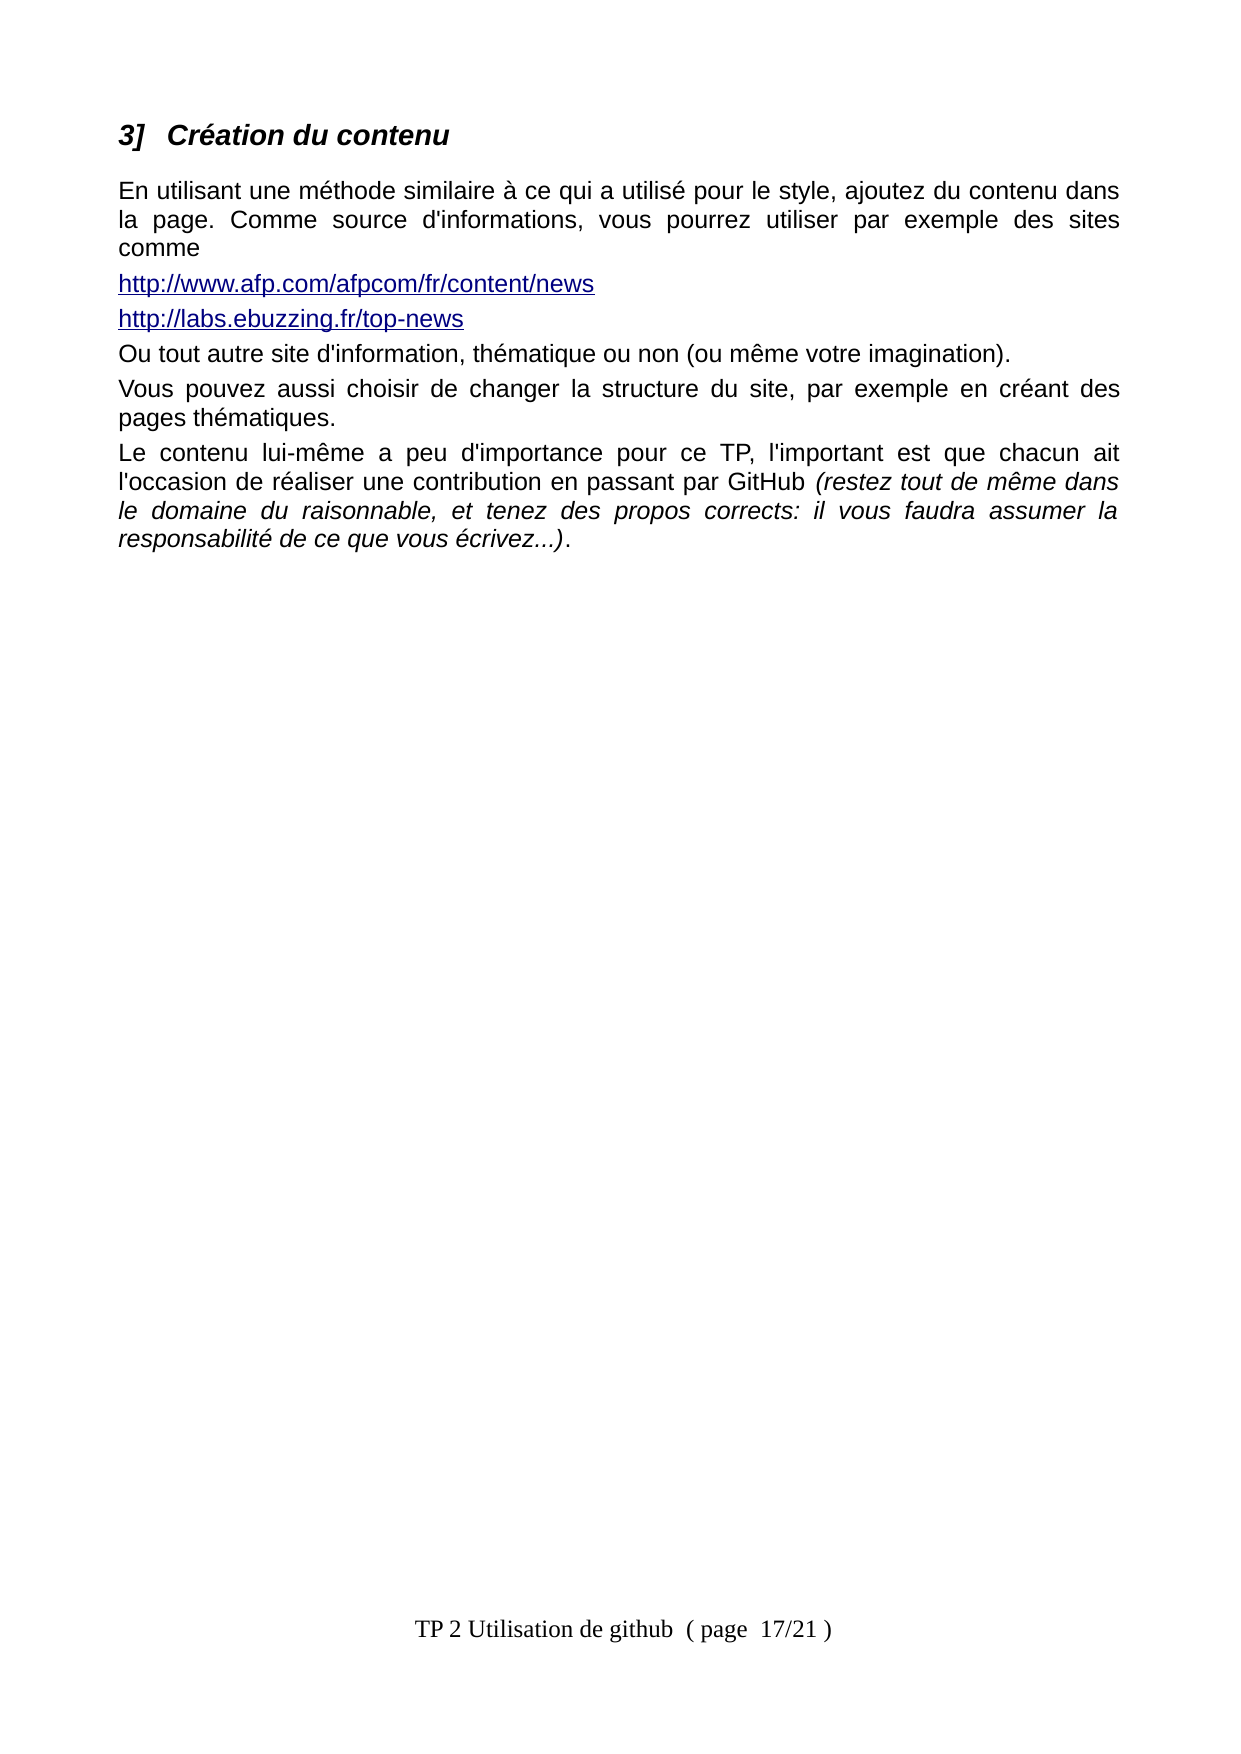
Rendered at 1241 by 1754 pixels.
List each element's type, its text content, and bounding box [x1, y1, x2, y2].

text Ou tout autre site d'information, thématique ou non (ou même votre imagination). [118, 339, 1122, 368]
subtitle Création du contenu [118, 118, 1122, 152]
text http://labs.ebuzzing.fr/top-news [118, 304, 1122, 332]
text http://www.afp.com/afpcom/fr/content/news [118, 268, 1122, 297]
text Le contenu lui-même a peu d'importance pour ce TP, l'important est que chacun ait l'occasion de réaliser une contribution en passant par GitHub (restez tout de même dans le domaine du raisonnable, et tenez des propos corrects: il vous faudra assumer la responsabilité de ce que vous écrivez...). [118, 438, 1122, 553]
text Vous pouvez aussi choisir de changer la structure du site, par exemple en créant des pages thématiques. [118, 374, 1122, 432]
text En utilisant une méthode similaire à ce qui a utilisé pour le style, ajoutez du contenu dans la page. Comme source d'informations, vous pourrez utiliser par exemple des sites comme [118, 176, 1122, 262]
